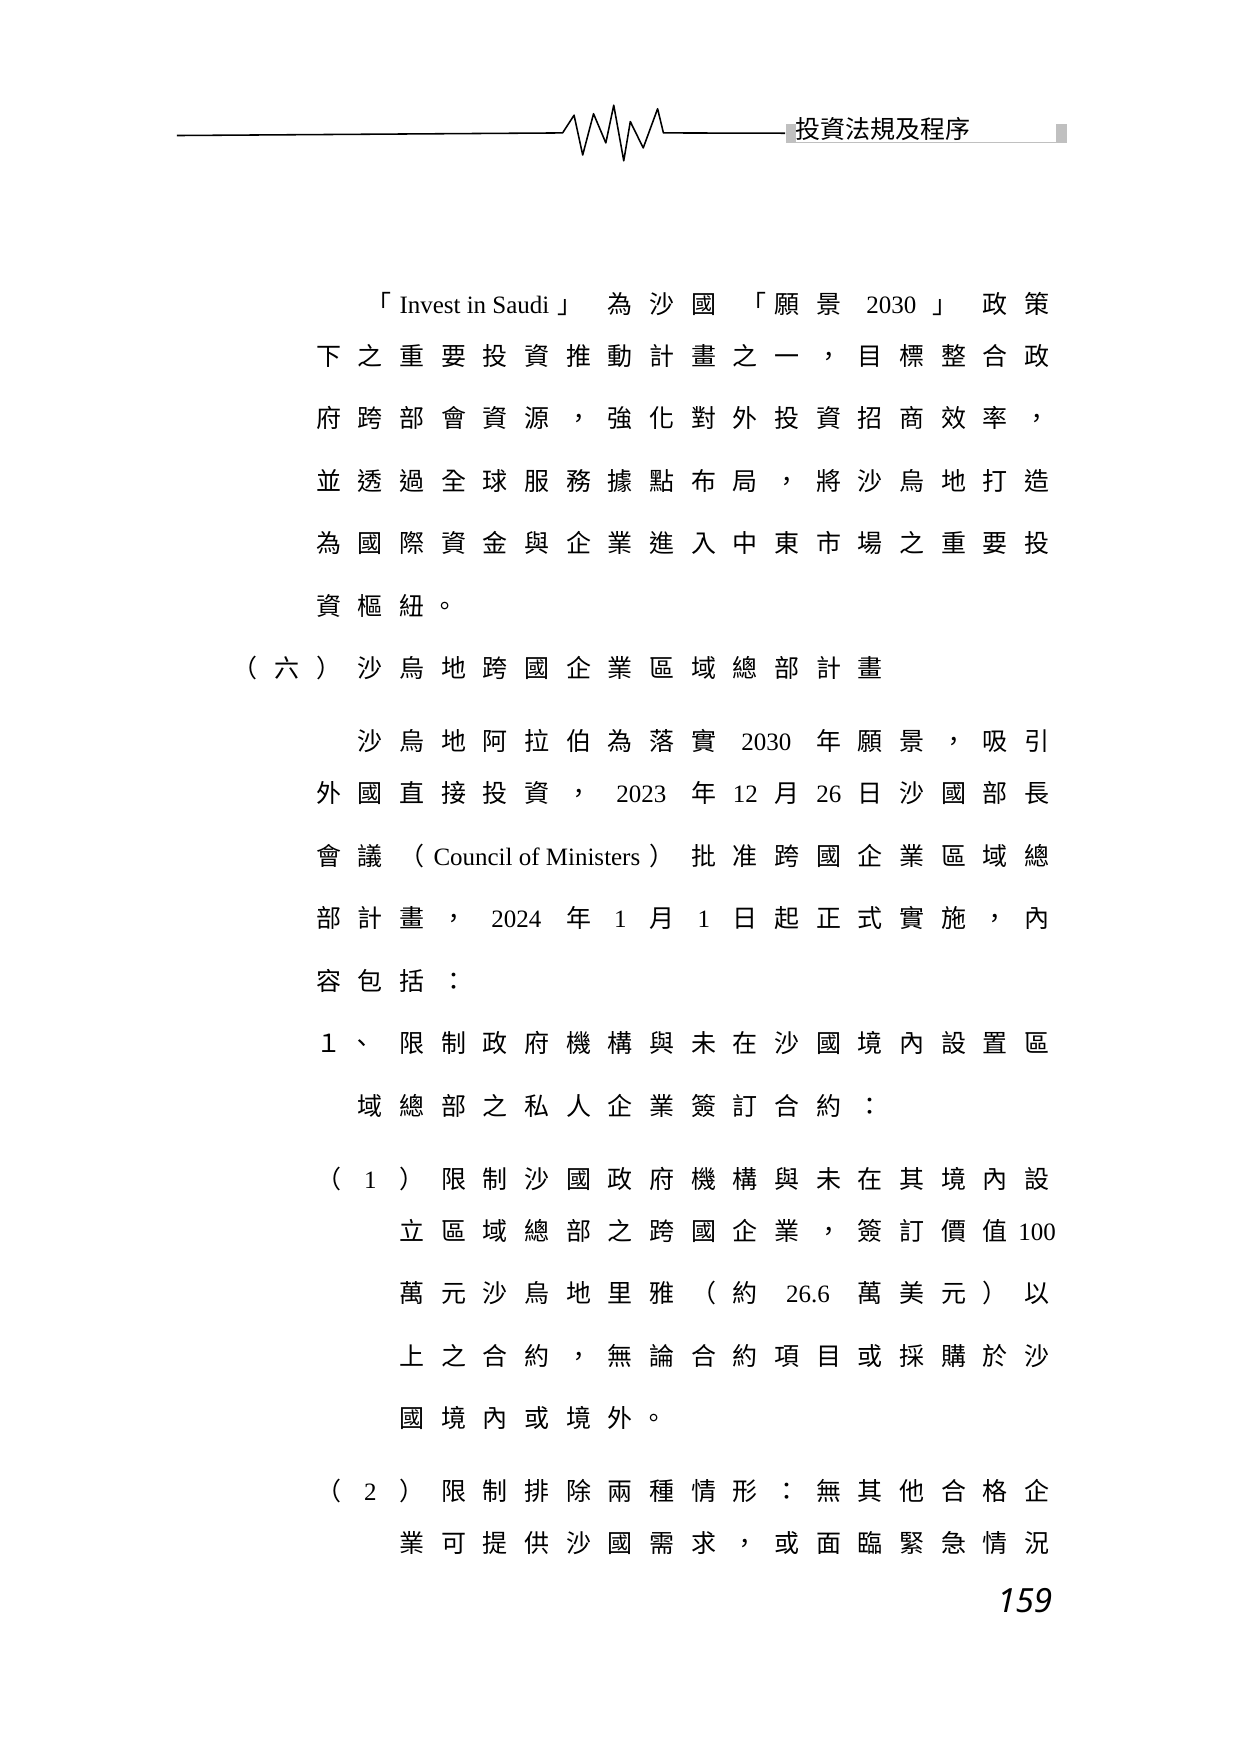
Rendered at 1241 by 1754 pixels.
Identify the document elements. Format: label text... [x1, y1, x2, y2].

text １、限制政府機構與未在沙國境內設置區域總部之私人企業簽訂合約： [281, 1000, 1058, 1125]
text （2）限制排除兩種情形：無其他合格企業可提供沙國需求，或面臨緊急情況 [306, 1438, 1058, 1563]
text （六）沙烏地跨國企業區域總部計畫 [207, 625, 1058, 688]
text （1）限制沙國政府機構與未在其境內設立區域總部之跨國企業，簽訂價值100萬元沙烏地里雅（約26.6萬美元）以上之合約，無論合約項目或採購於沙國境內或境外。 [306, 1125, 1058, 1438]
text 沙烏地阿拉伯為落實2030年願景，吸引外國直接投資，2023年12月26日沙國部長會議（Council of Ministers）批准跨國企業區域總部計畫，2024年1月1日起正式實施，內容包括： [281, 688, 1058, 1000]
text 「Invest in Saudi」為沙國「願景2030」政策下之重要投資推動計畫之一，目標整合政府跨部會資源，強化對外投資招商效率，並透過全球服務據點布局，將沙烏地打造為國際資金與企業進入中東市場之重要投資樞紐。 [281, 250, 1058, 625]
